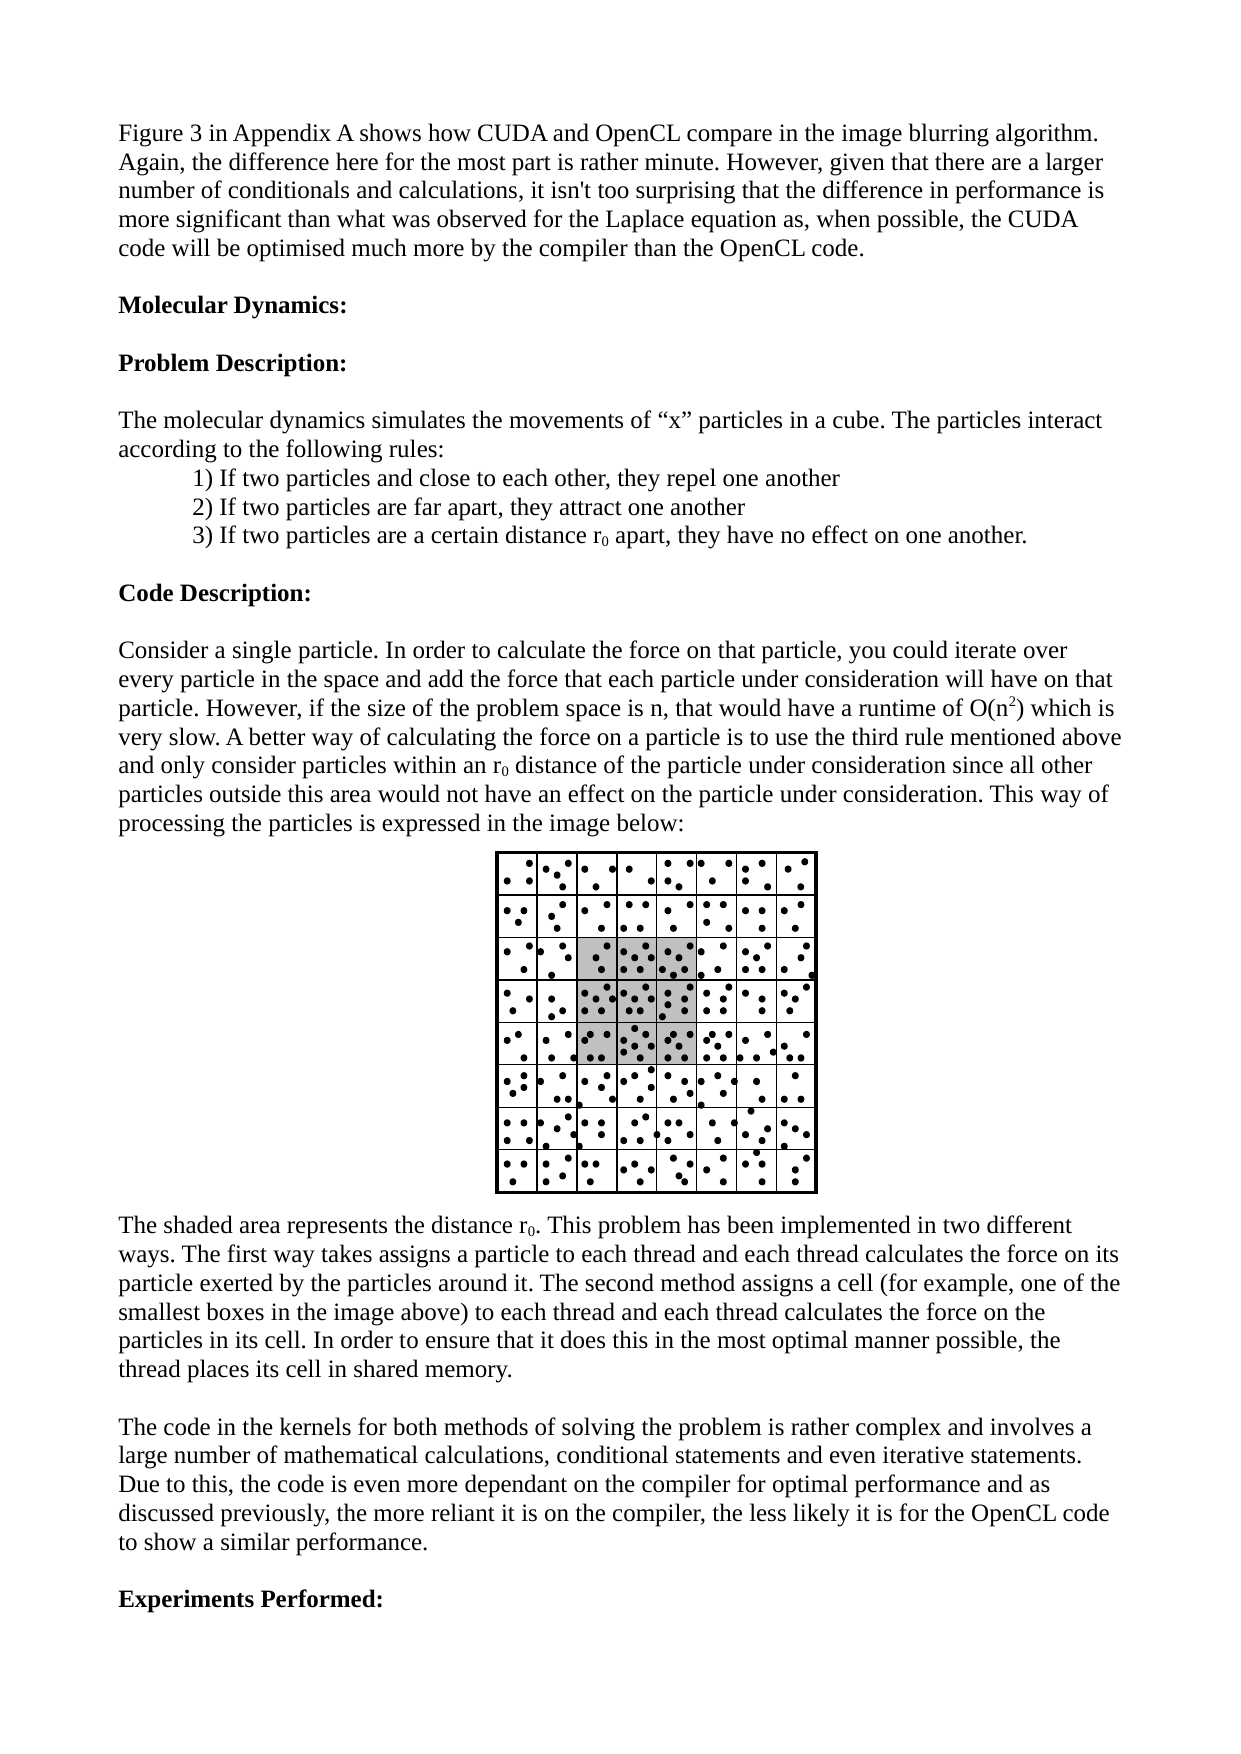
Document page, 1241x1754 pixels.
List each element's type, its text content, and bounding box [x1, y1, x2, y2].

text 2) If two particles are far apart, they attract one another [118, 492, 1122, 521]
text Code Description: [118, 578, 1122, 607]
text Experiments Performed: [118, 1584, 1122, 1613]
text The code in the kernels for both methods of solving the problem is rather complex and involves a large number of mathematical calculations, conditional statements and even iterative statements. Due to this, the code is even more dependant on the compiler for optimal performance and as discussed previously, the more reliant it is on the compiler, the less likely it is for the OpenCL code to show a similar performance. [118, 1412, 1122, 1556]
text 3) If two particles are a certain distance r0 apart, they have no effect on one another. [118, 521, 1122, 549]
text Molecular Dynamics: [118, 291, 1122, 319]
text 1) If two particles and close to each other, they repel one another [118, 463, 1122, 492]
text The molecular dynamics simulates the movements of “x” particles in a cube. The particles interact according to the following rules: [118, 406, 1122, 463]
text Figure 3 in Appendix A shows how CUDA and OpenCL compare in the image blurring algorithm. Again, the difference here for the most part is rather minute. However, given that there are a larger number of conditionals and calculations, it isn't too surprising that the difference in performance is more significant than what was observed for the Laplace equation as, when possible, the CUDA code will be optimised much more by the compiler than the OpenCL code. [118, 118, 1122, 262]
text Problem Description: [118, 348, 1122, 377]
text Consider a single particle. In order to calculate the force on that particle, you could iterate over every particle in the space and add the force that each particle under consideration will have on that particle. However, if the size of the problem space is n, that would have a runtime of O(n2) which is very slow. A better way of calculating the force on a particle is to use the third rule mentioned above and only consider particles within an r0 distance of the particle under consideration since all other particles outside this area would not have an effect on the particle under consideration. This way of processing the particles is expressed in the image below: [118, 636, 1122, 837]
text The shaded area represents the distance r0. This problem has been implemented in two different ways. The first way takes assigns a particle to each thread and each thread calculates the force on its particle exerted by the particles around it. The second method assigns a cell (for example, one of the smallest boxes in the image above) to each thread and each thread calculates the force on the particles in its cell. In order to ensure that it does this in the most optimal manner possible, the thread places its cell in shared memory. [118, 1211, 1122, 1383]
